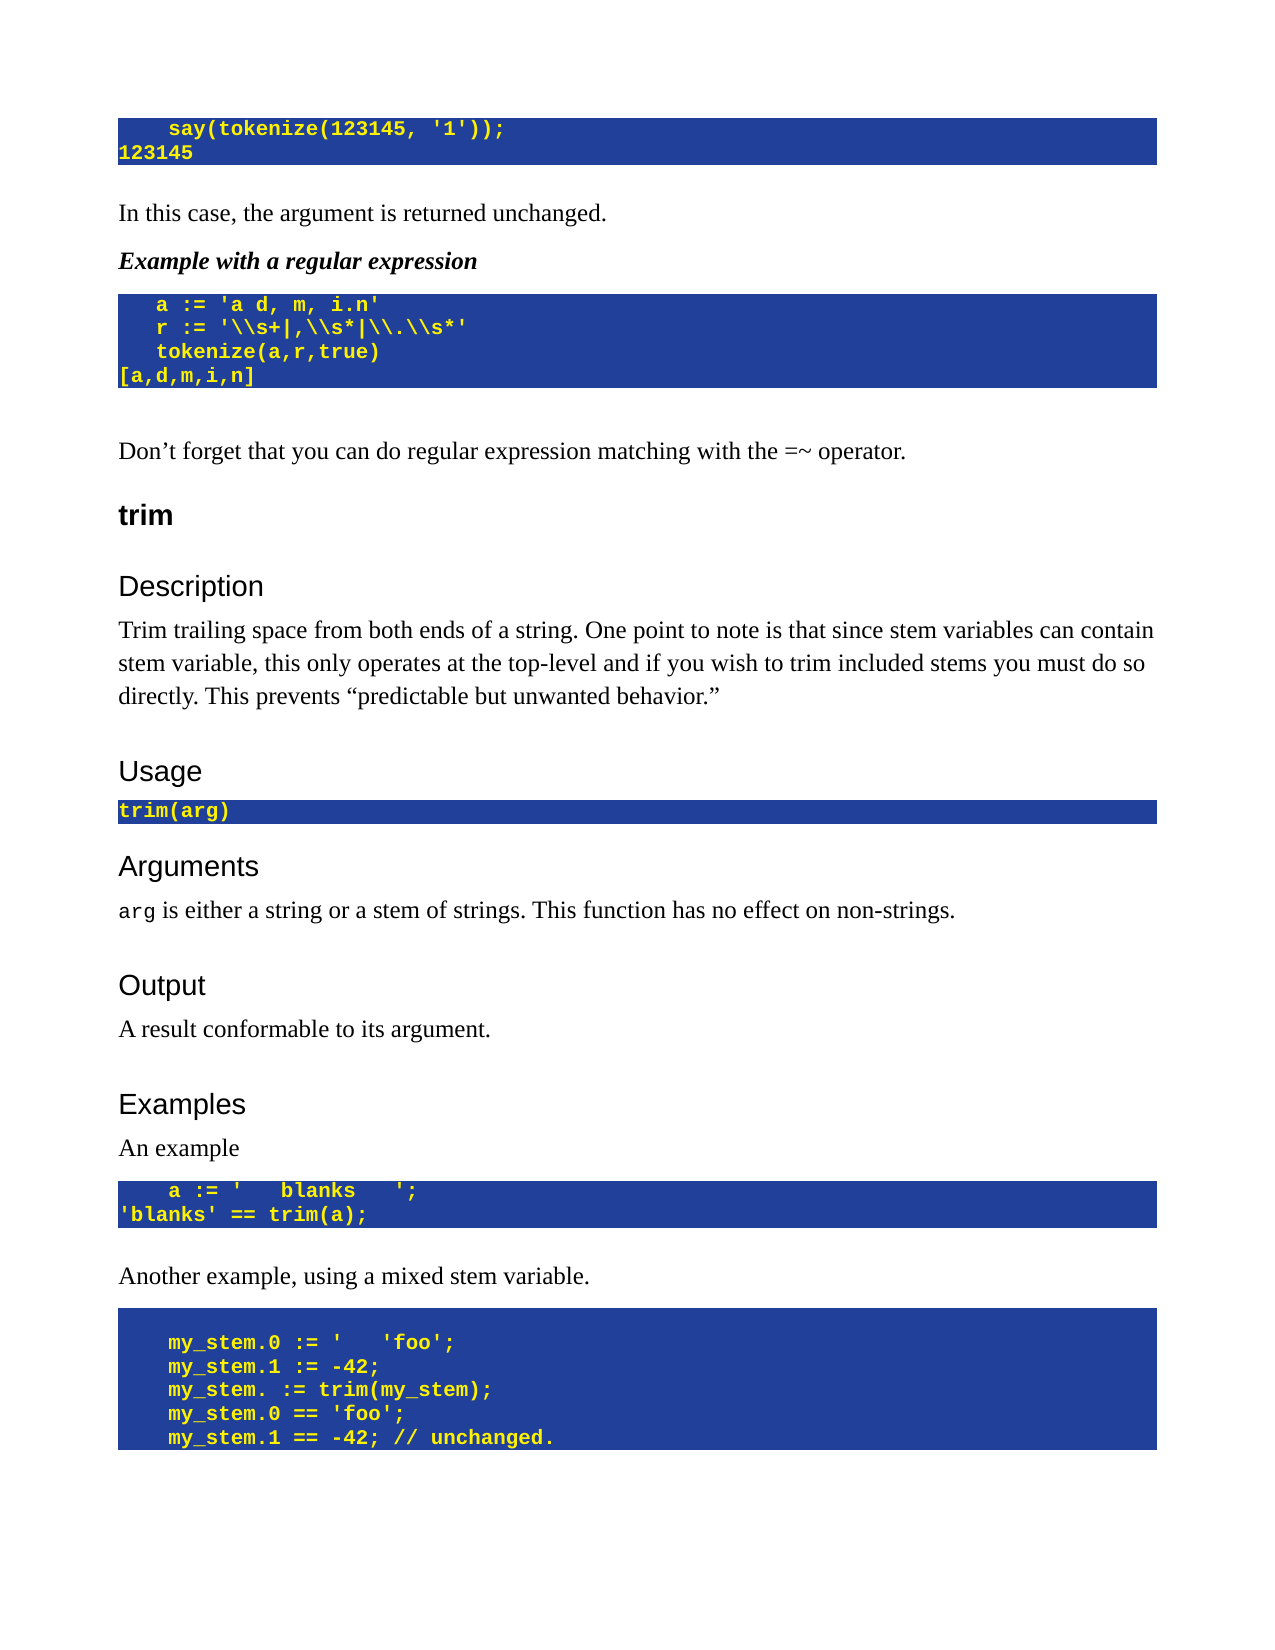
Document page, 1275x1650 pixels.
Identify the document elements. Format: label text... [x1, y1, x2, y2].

text Trim trailing space from both ends of a string. One point to note is that since stem variables can contain stem variable, this only operates at the top-level and if you wish to trim included stems you must do so directly. This prevents “predictable but unwanted behavior.” [118, 615, 1157, 710]
text r := '\\s+|,\\s*|\\.\\s*' [118, 317, 1157, 341]
text my_stem. := trim(my_stem); [118, 1379, 1157, 1403]
text Example with a regular expression [118, 246, 1157, 275]
text a := ' blanks '; [118, 1181, 1157, 1204]
text trim(arg) [118, 800, 1157, 824]
subtitle Description [118, 569, 1157, 603]
text 'blanks' == trim(a); [118, 1204, 1157, 1228]
subtitle Usage [118, 754, 1157, 787]
text tokenize(a,r,true) [118, 341, 1157, 364]
text An example [118, 1133, 1157, 1162]
text [a,d,m,i,n] [118, 364, 1157, 388]
subtitle trim [118, 498, 1157, 532]
subtitle Arguments [118, 849, 1157, 882]
text 123145 [118, 142, 1157, 165]
subtitle Output [118, 968, 1157, 1002]
text arg is either a string or a stem of strings. This function has no effect on non-strings. [118, 895, 1157, 924]
subtitle Examples [118, 1087, 1157, 1120]
text In this case, the argument is returned unchanged. [118, 165, 1157, 227]
text my_stem.0 == 'foo'; [118, 1403, 1157, 1427]
text my_stem.0 := ' 'foo'; [118, 1332, 1157, 1356]
text Another example, using a mixed stem variable. [118, 1228, 1157, 1289]
text say(tokenize(123145, '1')); [118, 118, 1157, 142]
text A result conformable to its argument. [118, 1014, 1157, 1043]
text Don’t forget that you can do regular expression matching with the =~ operator. [118, 436, 1157, 464]
text a := 'a d, m, i.n' [118, 294, 1157, 317]
text my_stem.1 == -42; // unchanged. [118, 1427, 1157, 1450]
text my_stem.1 := -42; [118, 1356, 1157, 1379]
